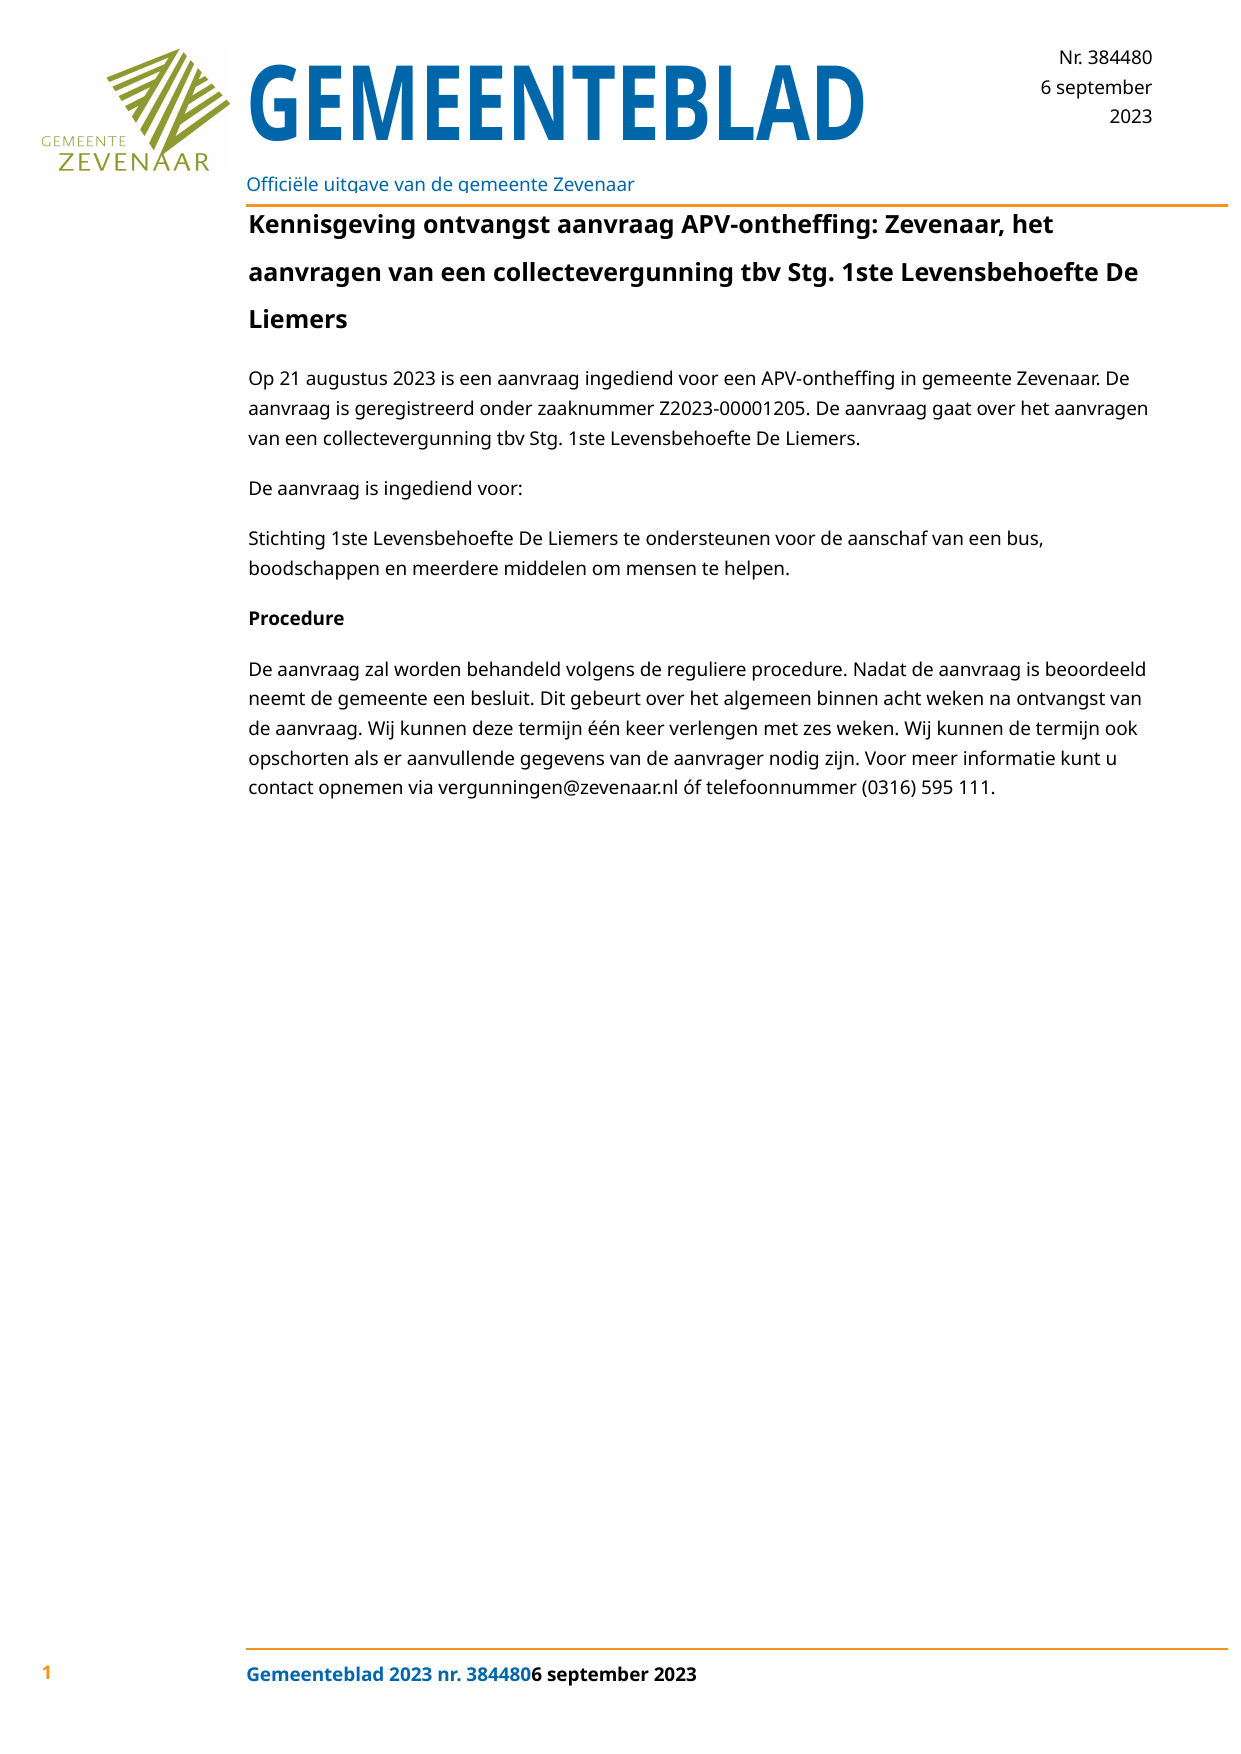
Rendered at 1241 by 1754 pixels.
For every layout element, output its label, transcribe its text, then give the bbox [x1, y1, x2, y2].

picture [41, 47, 231, 172]
text Stichting 1ste Levensbehoefte De Liemers te ondersteunen voor de aanschaf van een bus, boodschappen en meerdere middelen om mensen te helpen. [248, 526, 1152, 581]
text De aanvraag is ingediend voor: [248, 475, 1152, 501]
text Kennisgeving ontvangst aanvraag APV-ontheffing: Zevenaar, het aanvragen van een collectevergunning tbv Stg. 1ste Levensbehoefte De Liemers [248, 207, 1152, 336]
text De aanvraag zal worden behandeld volgens de reguliere procedure. Nadat de aanvraag is beoordeeld neemt de gemeente een besluit. Dit gebeurt over het algemeen binnen acht weken na ontvangst van de aanvraag. Wij kunnen deze termijn één keer verlengen met zes weken. Wij kunnen de termijn ook opschorten als er aanvullende gegevens van de aanvrager nodig zijn. Voor meer informatie kunt u contact opnemen via vergunningen@zevenaar.nl óf telefoonnummer (0316) 595 111. [248, 656, 1152, 800]
text Procedure [248, 606, 1152, 631]
text Op 21 augustus 2023 is een aanvraag ingediend voor een APV-ontheffing in gemeente Zevenaar. De aanvraag is geregistreerd onder zaaknummer Z2023-00001205. De aanvraag gaat over het aanvragen van een collectevergunning tbv Stg. 1ste Levensbehoefte De Liemers. [248, 366, 1152, 450]
